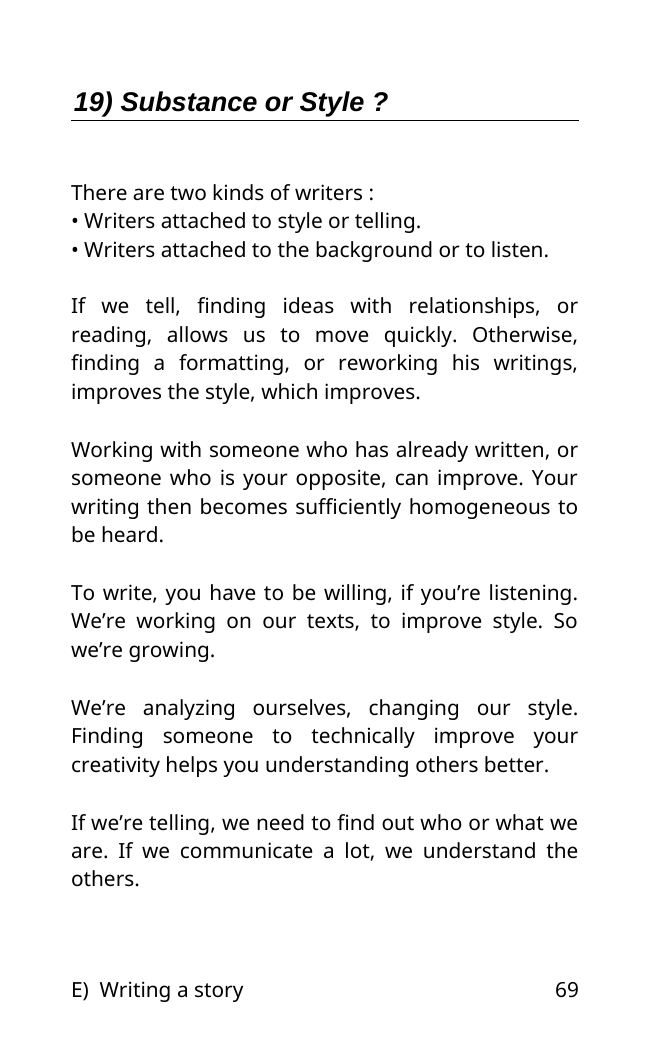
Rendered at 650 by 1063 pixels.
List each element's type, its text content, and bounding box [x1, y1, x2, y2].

text If we tell, finding ideas with relationships, or reading, allows us to move quickly. Otherwise, finding a formatting, or reworking his writings, improves the style, which improves. [71, 292, 579, 405]
text Working with someone who has already written, or someone who is your opposite, can improve. Your writing then becomes sufficiently homogeneous to be heard. [71, 435, 579, 549]
text We’re analyzing ourselves, changing our style. Finding someone to technically improve your creativity helps you understanding others better. [71, 693, 579, 778]
subtitle Substance or Style ? [71, 84, 579, 120]
text There are two kinds of writers : • Writers attached to style or telling. • Writers attached to the background or to listen. [71, 178, 579, 263]
text If we’re telling, we need to find out who or what we are. If we communicate a lot, we understand the others. [71, 808, 579, 893]
text To write, you have to be willing, if you’re listening. We’re working on our texts, to improve style. So we’re growing. [71, 578, 579, 663]
